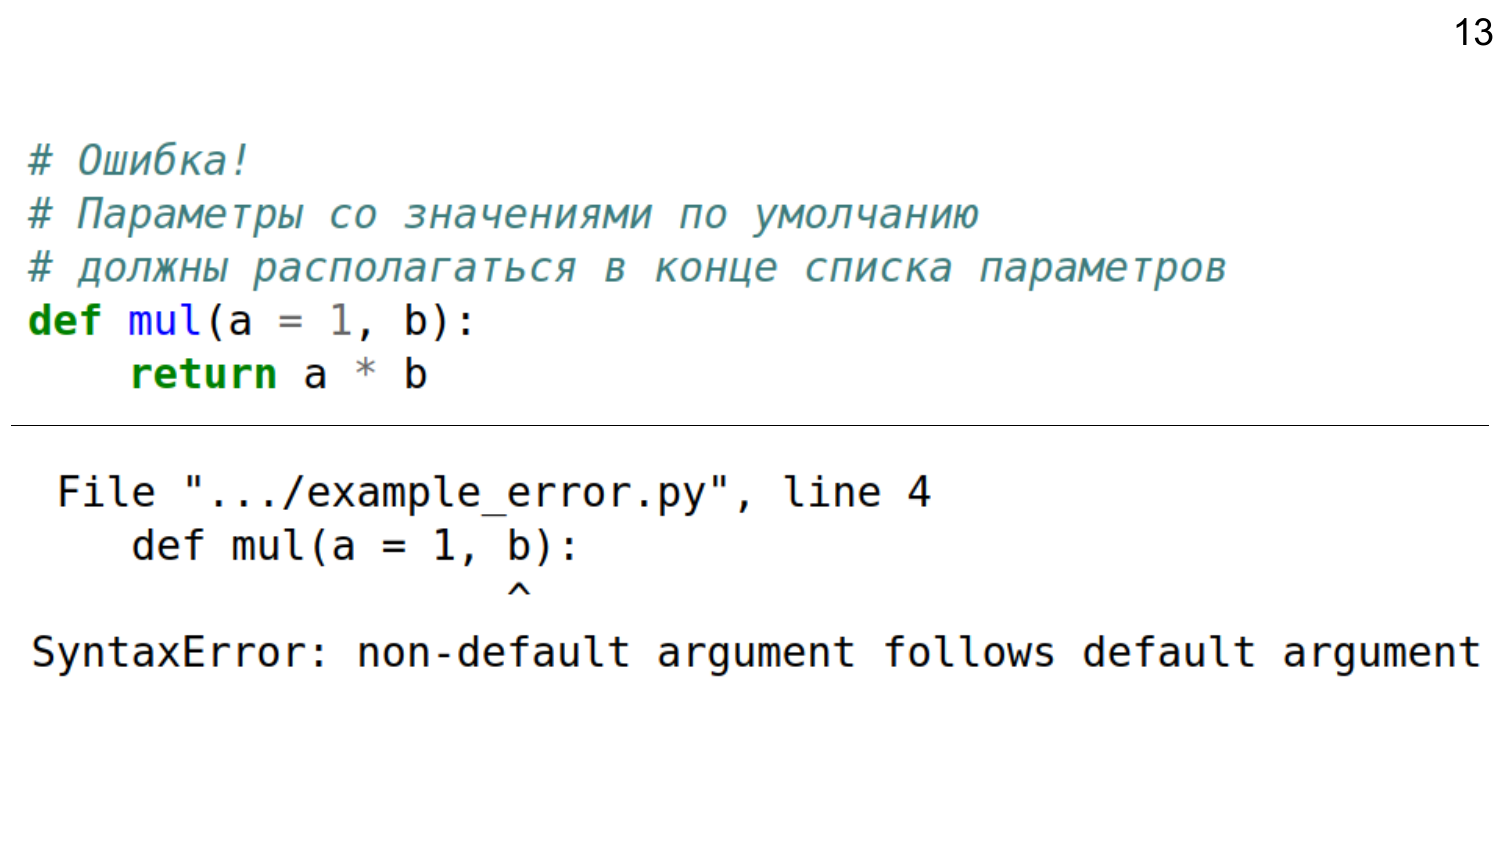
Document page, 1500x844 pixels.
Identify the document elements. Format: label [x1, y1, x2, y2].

picture [16, 455, 1494, 692]
picture [19, 125, 1239, 401]
